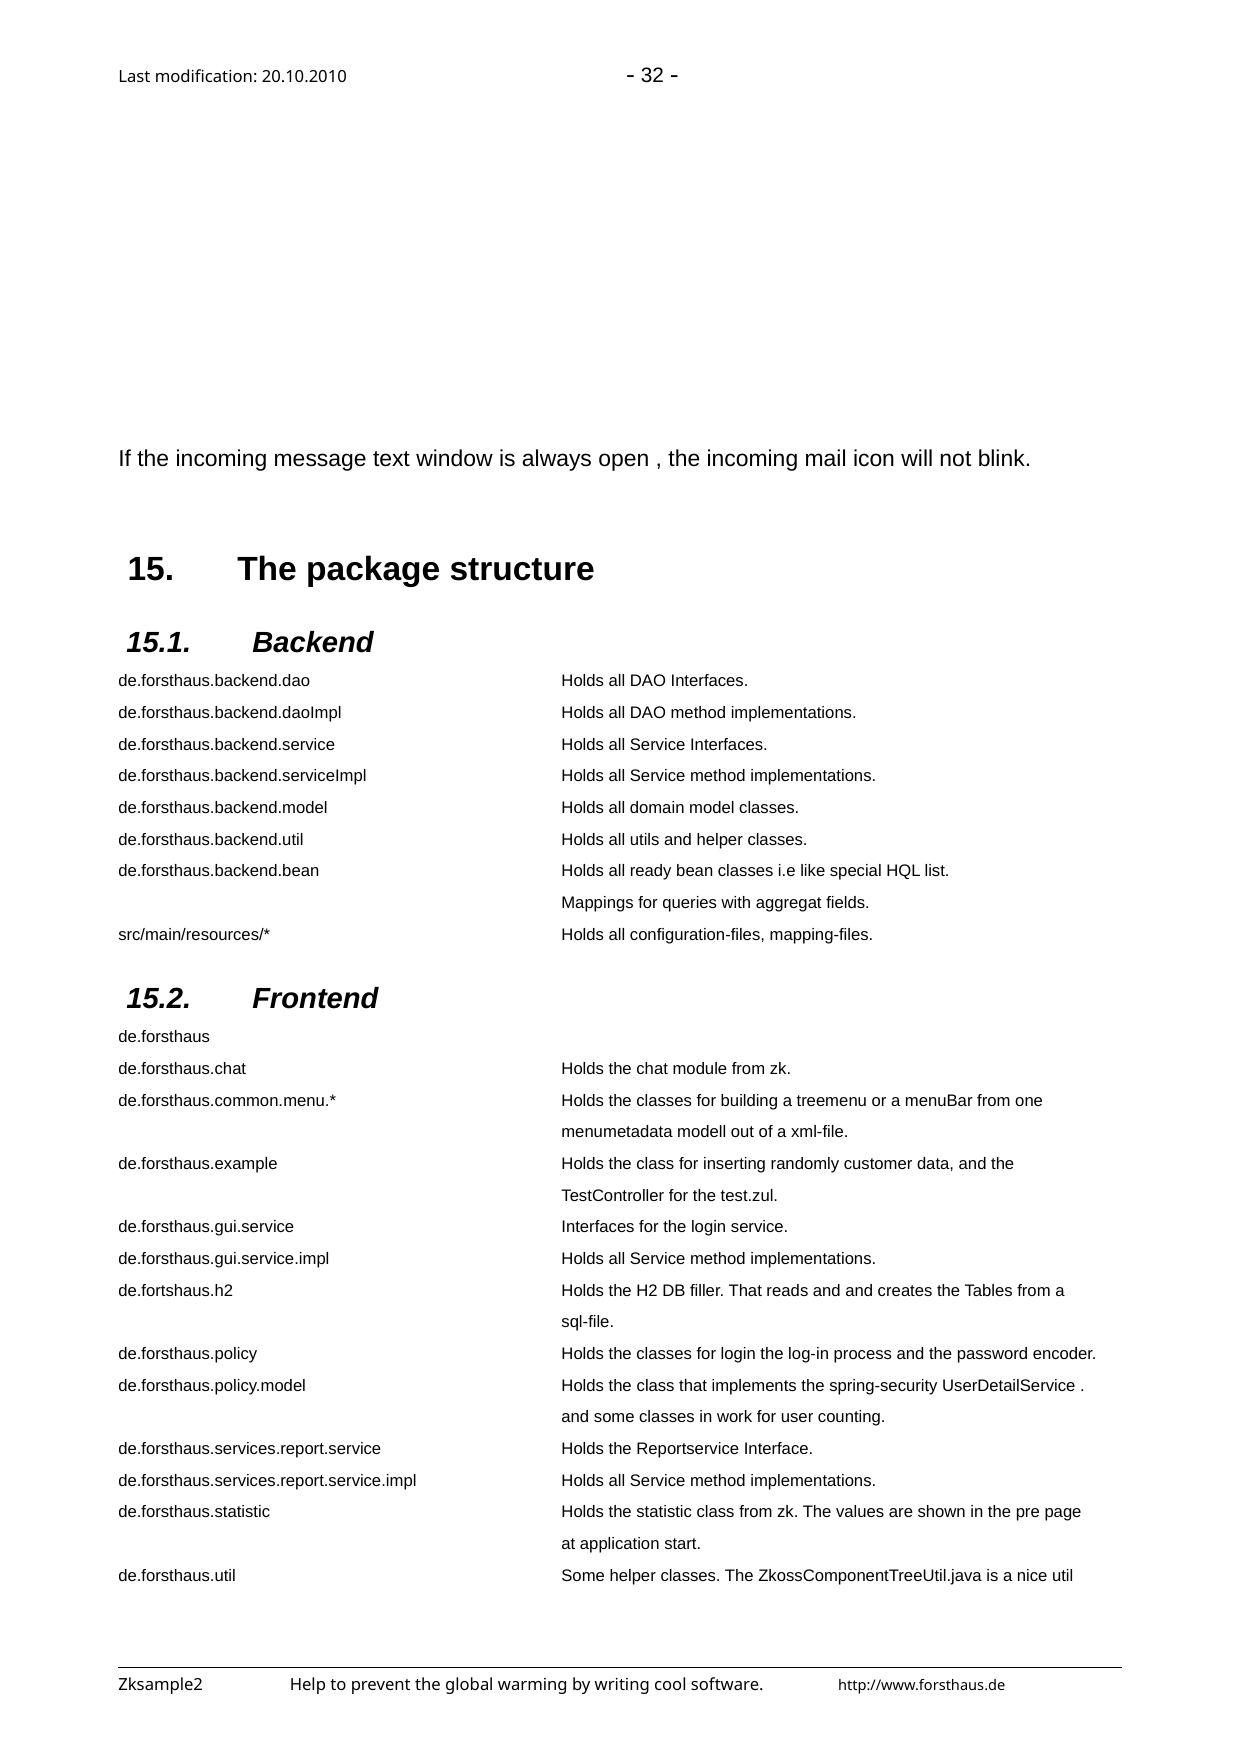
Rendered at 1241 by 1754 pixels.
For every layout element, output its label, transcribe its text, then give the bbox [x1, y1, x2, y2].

text and some classes in work for user counting. [118, 1407, 1122, 1426]
subtitle Frontend [118, 981, 1122, 1015]
text de.forsthaus [118, 1027, 1122, 1046]
text de.forsthaus.backend.daoImpl Holds all DAO method implementations. [118, 703, 1122, 722]
text de.forsthaus.backend.util Holds all utils and helper classes. [118, 829, 1122, 849]
text de.forsthaus.services.report.service.impl Holds all Service method implementations. [118, 1471, 1122, 1490]
text de.forsthaus.policy Holds the classes for login the log-in process and the password encoder. [118, 1344, 1122, 1363]
text de.forsthaus.common.menu.* Holds the classes for building a treemenu or a menuBar from one [118, 1091, 1122, 1110]
text de.forsthaus.util Some helper classes. The ZkossComponentTreeUtil.java is a nice util [118, 1566, 1122, 1585]
text de.forsthaus.backend.serviceImpl Holds all Service method implementations. [118, 766, 1122, 785]
text at application start. [118, 1534, 1122, 1553]
text de.forsthaus.gui.service Interfaces for the login service. [118, 1217, 1122, 1236]
text de.forsthaus.backend.model Holds all domain model classes. [118, 798, 1122, 817]
text Mappings for queries with aggregat fields. [118, 893, 1122, 912]
text de.forsthaus.policy.model Holds the class that implements the spring-security UserDetailService . [118, 1376, 1122, 1395]
text TestController for the test.zul. [118, 1186, 1122, 1205]
text If the incoming message text window is always open , the incoming mail icon will not blink. [118, 445, 1122, 471]
text de.forsthaus.chat Holds the chat module from zk. [118, 1059, 1122, 1078]
text sql-file. [118, 1312, 1122, 1331]
text de.forsthaus.backend.bean Holds all ready bean classes i.e like special HQL list. [118, 861, 1122, 880]
text de.forsthaus.statistic Holds the statistic class from zk. The values are shown in the pre page [118, 1502, 1122, 1521]
text de.forsthaus.example Holds the class for inserting randomly customer data, and the [118, 1154, 1122, 1173]
subtitle Backend [118, 625, 1122, 659]
subtitle The package structure [118, 549, 1122, 588]
text de.forsthaus.services.report.service Holds the Reportservice Interface. [118, 1439, 1122, 1458]
text menumetadata modell out of a xml-file. [118, 1122, 1122, 1141]
text de.forsthaus.gui.service.impl Holds all Service method implementations. [118, 1249, 1122, 1268]
text de.fortshaus.h2 Holds the H2 DB filler. That reads and and creates the Tables from a [118, 1281, 1122, 1300]
text de.forsthaus.backend.dao Holds all DAO Interfaces. [118, 671, 1122, 690]
text src/main/resources/* Holds all configuration-files, mapping-files. [118, 924, 1122, 944]
text de.forsthaus.backend.service Holds all Service Interfaces. [118, 734, 1122, 754]
